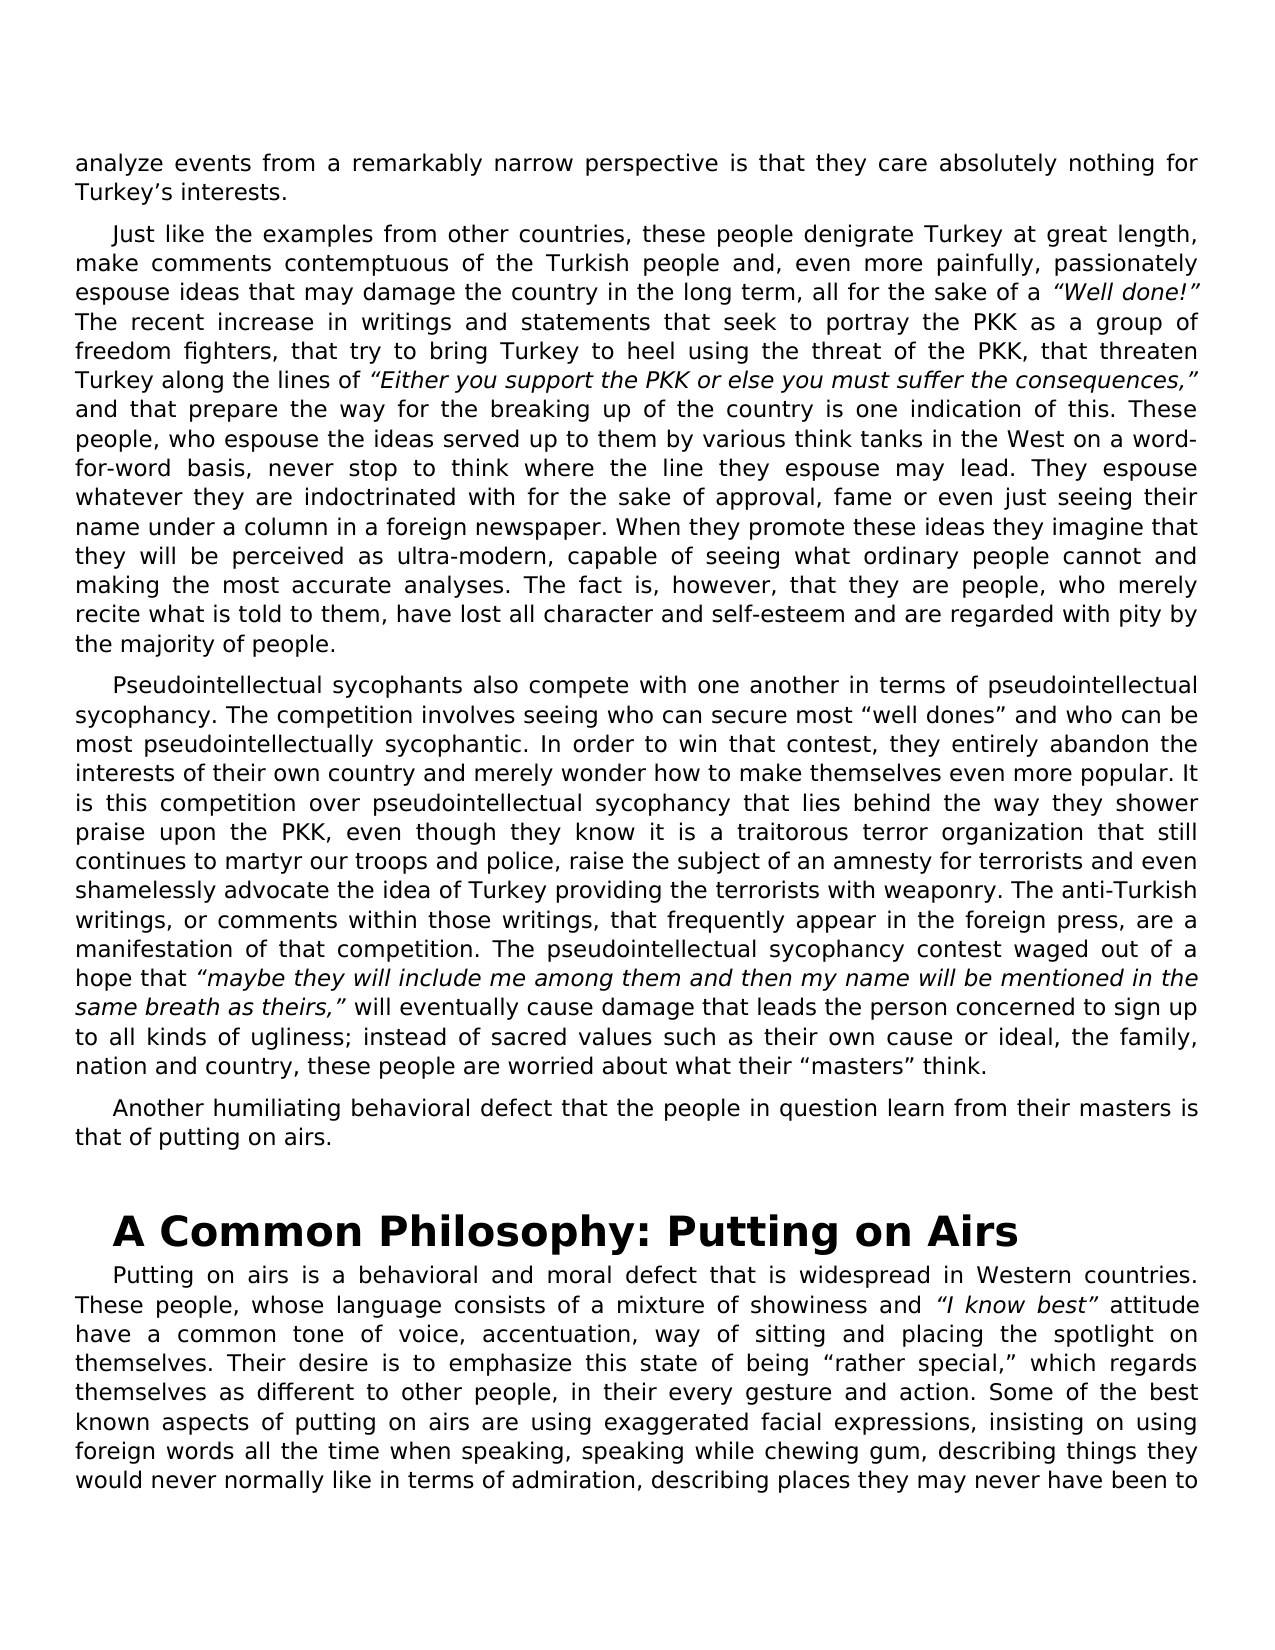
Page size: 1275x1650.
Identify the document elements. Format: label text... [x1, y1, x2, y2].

text Another humiliating behavioral defect that the people in question learn from their masters is that of putting on airs. [75, 1095, 1200, 1151]
subtitle A Common Philosophy: Putting on Airs [112, 1208, 1200, 1256]
text Putting on airs is a behavioral and moral defect that is widespread in Western countries. These people, whose language consists of a mixture of showiness and “I know best” attitude have a common tone of voice, accentuation, way of sitting and placing the spotlight on themselves. Their desire is to emphasize this state of being “rather special,” which regards themselves as different to other people, in their every gesture and action. Some of the best known aspects of putting on airs are using exaggerated facial expressions, insisting on using foreign words all the time when speaking, speaking while chewing gum, describing things they would never normally like in terms of admiration, describing places they may never have been to [75, 1262, 1200, 1494]
text Pseudointellectual sycophants also compete with one another in terms of pseudointellectual sycophancy. The competition involves seeing who can secure most “well dones” and who can be most pseudointellectually sycophantic. In order to win that contest, they entirely abandon the interests of their own country and merely wonder how to make themselves even more popular. It is this competition over pseudointellectual sycophancy that lies behind the way they shower praise upon the PKK, even though they know it is a traitorous terror organization that still continues to martyr our troops and police, raise the subject of an amnesty for terrorists and even shamelessly advocate the idea of Turkey providing the terrorists with weaponry. The anti-Turkish writings, or comments within those writings, that frequently appear in the foreign press, are a manifestation of that competition. The pseudointellectual sycophancy contest waged out of a hope that “maybe they will include me among them and then my name will be mentioned in the same breath as theirs,” will eventually cause damage that leads the person concerned to sign up to all kinds of ugliness; instead of sacred values such as their own cause or ideal, the family, nation and country, these people are worried about what their “masters” think. [75, 673, 1200, 1080]
text Just like the examples from other countries, these people denigrate Turkey at great length, make comments contemptuous of the Turkish people and, even more painfully, passionately espouse ideas that may damage the country in the long term, all for the sake of a “Well done!” The recent increase in writings and statements that seek to portray the PKK as a group of freedom fighters, that try to bring Turkey to heel using the threat of the PKK, that threaten Turkey along the lines of “Either you support the PKK or else you must suffer the consequences,” and that prepare the way for the breaking up of the country is one indication of this. These people, who espouse the ideas served up to them by various think tanks in the West on a word-for-word basis, never stop to think where the line they espouse may lead. They espouse whatever they are indoctrinated with for the sake of approval, fame or even just seeing their name under a column in a foreign newspaper. When they promote these ideas they imagine that they will be perceived as ultra-modern, capable of seeing what ordinary people cannot and making the most accurate analyses. The fact is, however, that they are people, who merely recite what is told to them, have lost all character and self-esteem and are regarded with pity by the majority of people. [75, 221, 1200, 657]
text analyze events from a remarkably narrow perspective is that they care absolutely nothing for Turkey’s interests. [75, 150, 1200, 206]
